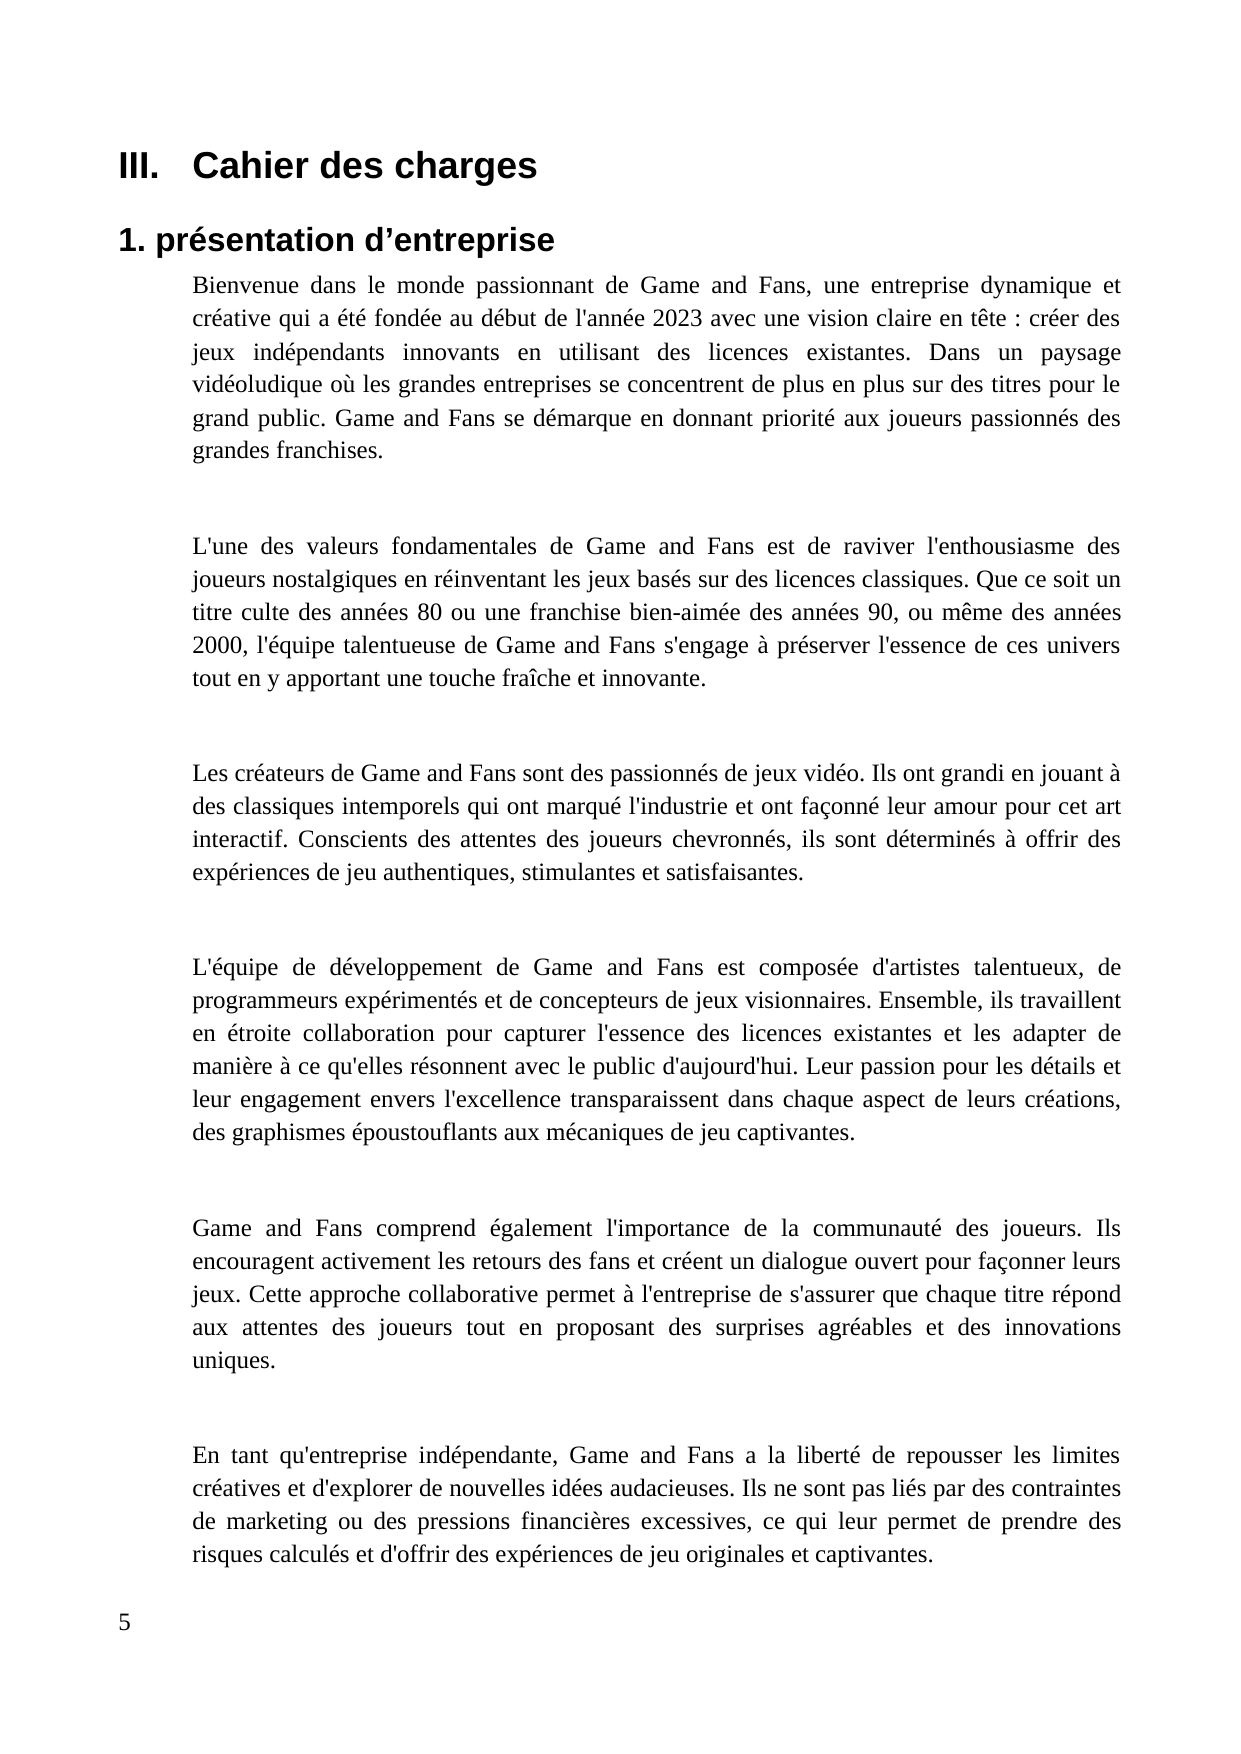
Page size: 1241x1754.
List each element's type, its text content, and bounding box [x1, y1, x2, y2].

text L'équipe de développement de Game and Fans est composée d'artistes talentueux, de programmeurs expérimentés et de concepteurs de jeux visionnaires. Ensemble, ils travaillent en étroite collaboration pour capturer l'essence des licences existantes et les adapter de manière à ce qu'elles résonnent avec le public d'aujourd'hui. Leur passion pour les détails et leur engagement envers l'excellence transparaissent dans chaque aspect de leurs créations, des graphismes époustouflants aux mécaniques de jeu captivantes. [192, 952, 1122, 1146]
subtitle Cahier des charges [118, 143, 1122, 186]
subtitle 1. présentation d’entreprise [118, 219, 1122, 258]
text En tant qu'entreprise indépendante, Game and Fans a la liberté de repousser les limites créatives et d'explorer de nouvelles idées audacieuses. Ils ne sont pas liés par des contraintes de marketing ou des pressions financières excessives, ce qui leur permet de prendre des risques calculés et d'offrir des expériences de jeu originales et captivantes. [192, 1440, 1122, 1568]
text L'une des valeurs fondamentales de Game and Fans est de raviver l'enthousiasme des joueurs nostalgiques en réinventant les jeux basés sur des licences classiques. Que ce soit un titre culte des années 80 ou une franchise bien-aimée des années 90, ou même des années 2000, l'équipe talentueuse de Game and Fans s'engage à préserver l'essence de ces univers tout en y apportant une touche fraîche et innovante. [192, 531, 1122, 692]
text Les créateurs de Game and Fans sont des passionnés de jeux vidéo. Ils ont grandi en jouant à des classiques intemporels qui ont marqué l'industrie et ont façonné leur amour pour cet art interactif. Conscients des attentes des joueurs chevronnés, ils sont déterminés à offrir des expériences de jeu authentiques, stimulantes et satisfaisantes. [192, 758, 1122, 886]
text Game and Fans comprend également l'importance de la communauté des joueurs. Ils encouragent activement les retours des fans et créent un dialogue ouvert pour façonner leurs jeux. Cette approche collaborative permet à l'entreprise de s'assurer que chaque titre répond aux attentes des joueurs tout en proposant des surprises agréables et des innovations uniques. [192, 1213, 1122, 1373]
text Bienvenue dans le monde passionnant de Game and Fans, une entreprise dynamique et créative qui a été fondée au début de l'année 2023 avec une vision claire en tête : créer des jeux indépendants innovants en utilisant des licences existantes. Dans un paysage vidéoludique où les grandes entreprises se concentrent de plus en plus sur des titres pour le grand public. Game and Fans se démarque en donnant priorité aux joueurs passionnés des grandes franchises. [192, 271, 1122, 464]
